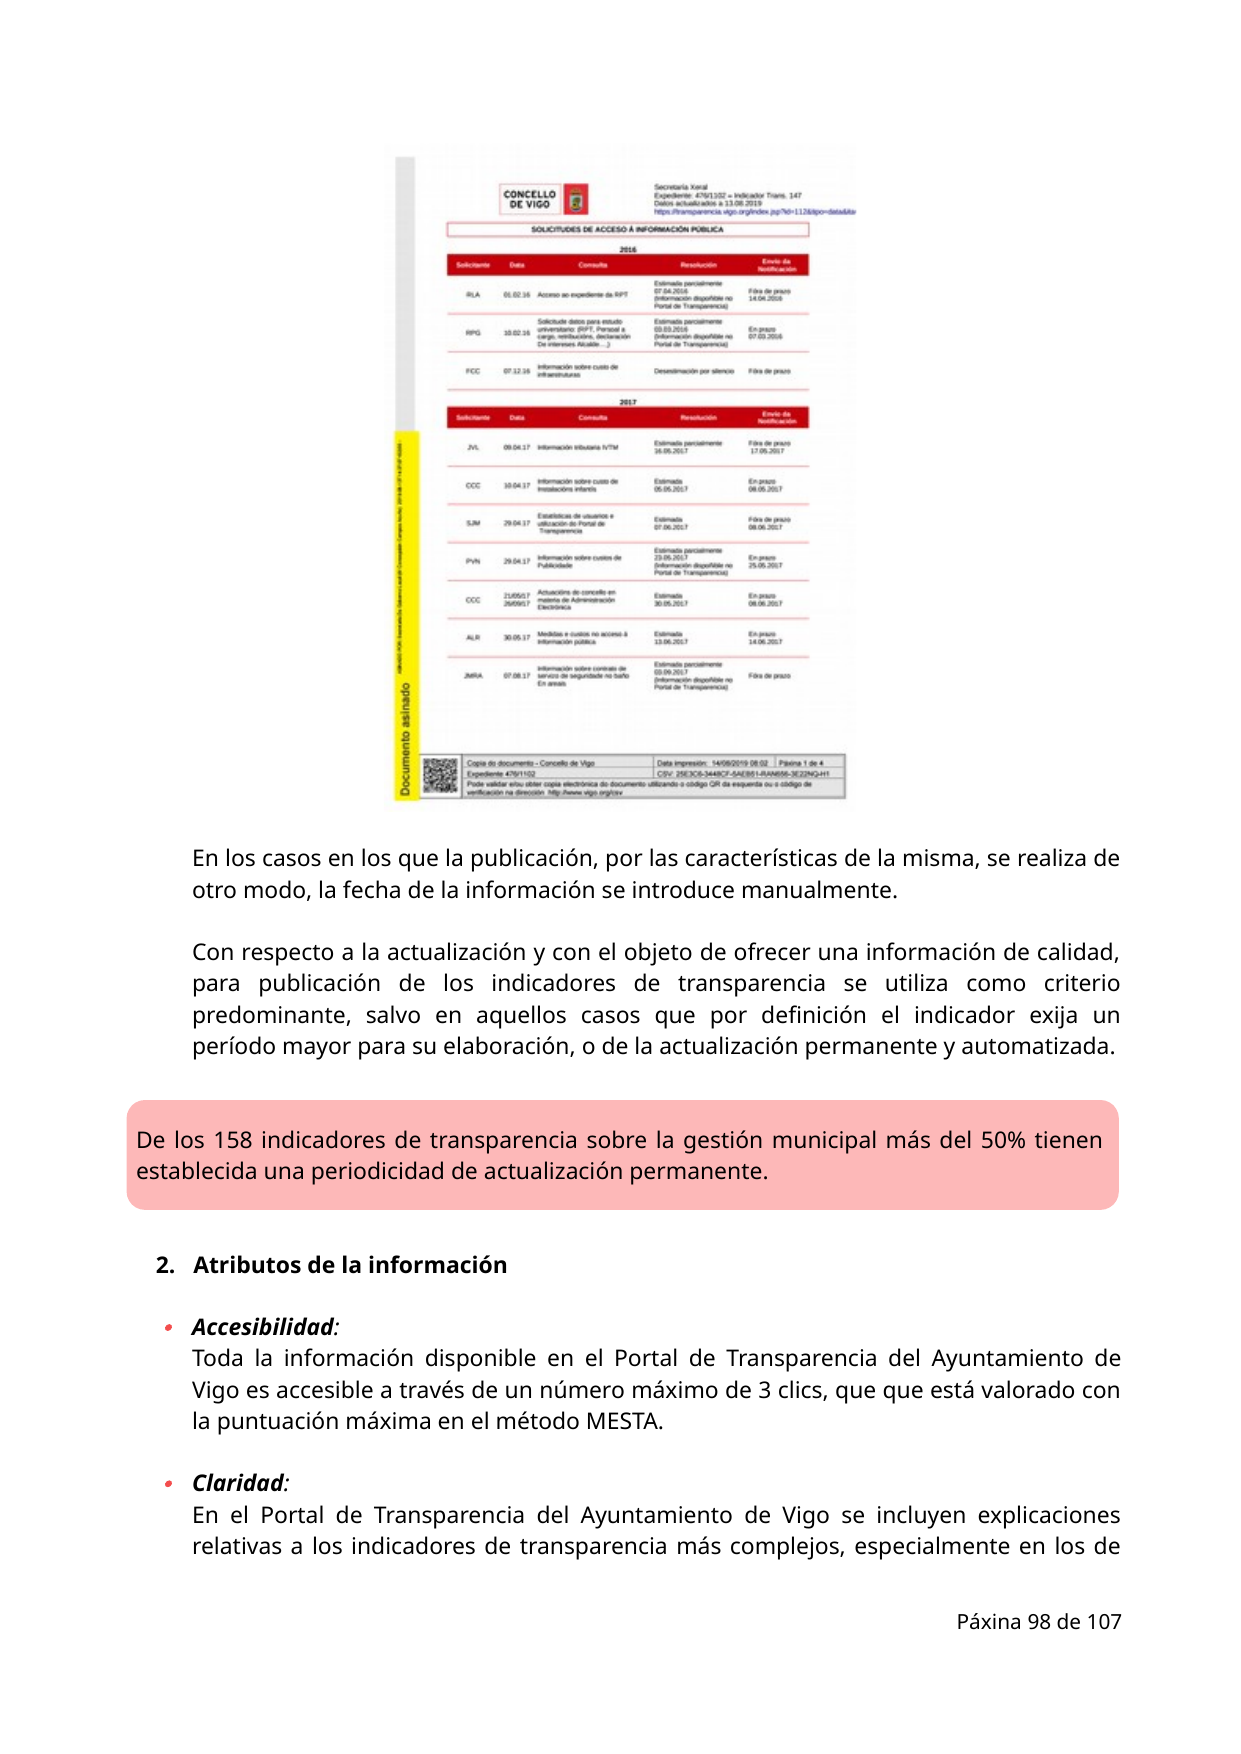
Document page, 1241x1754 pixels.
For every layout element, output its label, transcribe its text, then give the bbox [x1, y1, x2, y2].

subtitle Atributos de la información [156, 1249, 1122, 1280]
list En los casos en los que la publicación, por las características de la misma, se realiza de otro modo, la fecha de la información se introduce manualmente. [162, 842, 1122, 905]
list Toda la información disponible en el Portal de Transparencia del Ayuntamiento de Vigo es accesible a través de un número máximo de 3 clics, que que está valorado con la puntuación máxima en el método MESTA. [162, 1342, 1122, 1436]
picture [383, 143, 857, 812]
list Accesibilidad: [162, 1311, 1122, 1342]
list Con respecto a la actualización y con el objeto de ofrecer una información de calidad, para publicación de los indicadores de transparencia se utiliza como criterio predominante, salvo en aquellos casos que por definición el indicador exija un período mayor para su elaboración, o de la actualización permanente y automatizada. [162, 936, 1122, 1061]
list Claridad: [162, 1467, 1122, 1499]
list En el Portal de Transparencia del Ayuntamiento de Vigo se incluyen explicaciones relativas a los indicadores de transparencia más complejos, especialmente en los de [162, 1499, 1122, 1561]
